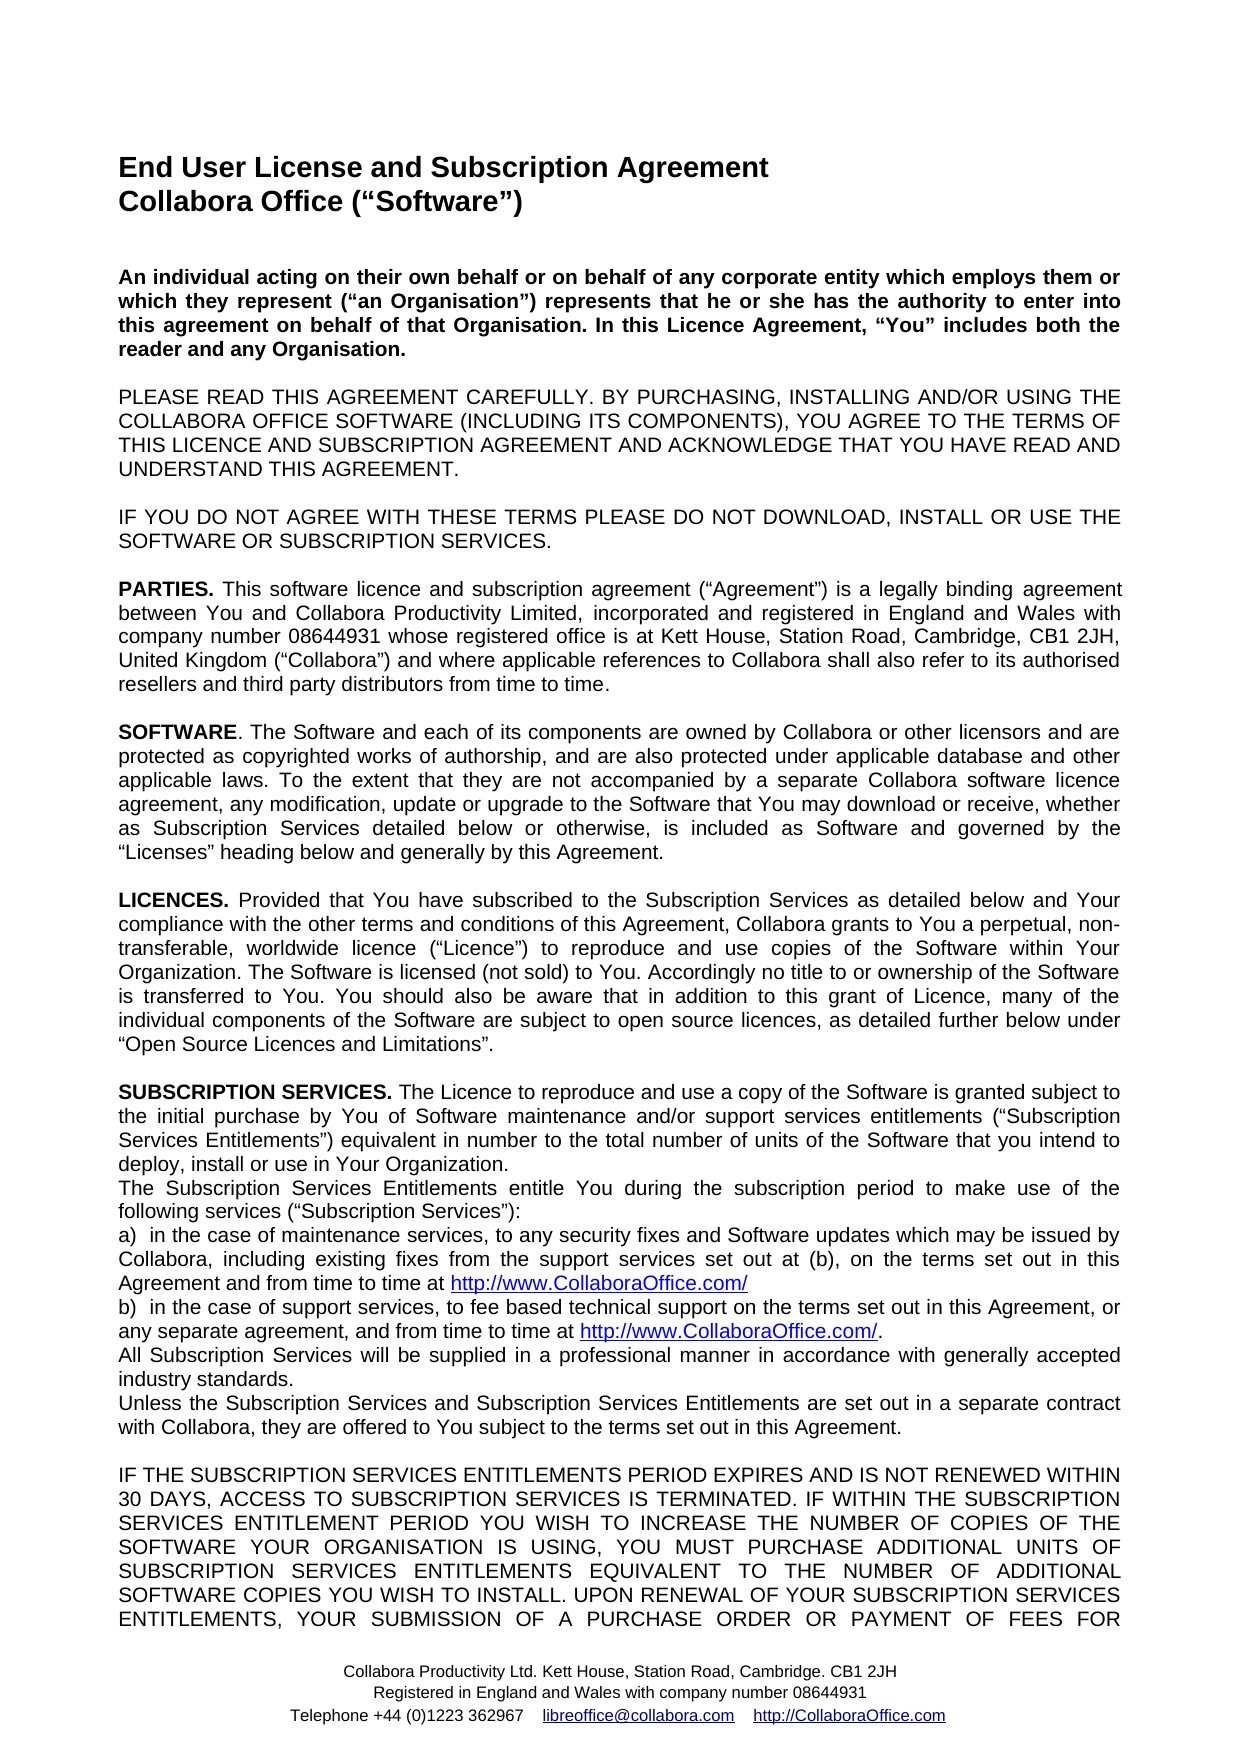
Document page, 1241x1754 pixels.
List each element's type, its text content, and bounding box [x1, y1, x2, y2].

text b) in the case of support services, to fee based technical support on the terms set out in this Agreement, or any separate agreement, and from time to time at http://www.CollaboraOffice.com/. [118, 1295, 1122, 1343]
text Unless the Subscription Services and Subscription Services Entitlements are set out in a separate contract with Collabora, they are offered to You subject to the terms set out in this Agreement. [118, 1391, 1122, 1439]
text All Subscription Services will be supplied in a professional manner in accordance with generally accepted industry standards. [118, 1343, 1122, 1391]
text IF YOU DO NOT AGREE WITH THESE TERMS PLEASE DO NOT DOWNLOAD, INSTALL OR USE THE SOFTWARE OR SUBSCRIPTION SERVICES. [118, 504, 1122, 552]
text SOFTWARE. The Software and each of its components are owned by Collabora or other licensors and are protected as copyrighted works of authorship, and are also protected under applicable database and other applicable laws. To the extent that they are not accompanied by a separate Collabora software licence agreement, any modification, update or upgrade to the Software that You may download or receive, whether as Subscription Services detailed below or otherwise, is included as Software and governed by the “Licenses” heading below and generally by this Agreement. [118, 720, 1122, 864]
text IF THE SUBSCRIPTION SERVICES ENTITLEMENTS PERIOD EXPIRES AND IS NOT RENEWED WITHIN 30 DAYS, ACCESS TO SUBSCRIPTION SERVICES IS TERMINATED. IF WITHIN THE SUBSCRIPTION SERVICES ENTITLEMENT PERIOD YOU WISH TO INCREASE THE NUMBER OF COPIES OF THE SOFTWARE YOUR ORGANISATION IS USING, YOU MUST PURCHASE ADDITIONAL UNITS OF SUBSCRIPTION SERVICES ENTITLEMENTS EQUIVALENT TO THE NUMBER OF ADDITIONAL SOFTWARE COPIES YOU WISH TO INSTALL. UPON RENEWAL OF YOUR SUBSCRIPTION SERVICES ENTITLEMENTS, YOUR SUBMISSION OF A PURCHASE ORDER OR PAYMENT OF FEES FOR [118, 1463, 1122, 1631]
text Collabora Office (“Software”) [118, 183, 1122, 217]
text PLEASE READ THIS AGREEMENT CAREFULLY. BY PURCHASING, INSTALLING AND/OR USING THE COLLABORA OFFICE SOFTWARE (INCLUDING ITS COMPONENTS), YOU AGREE TO THE TERMS OF THIS LICENCE AND SUBSCRIPTION AGREEMENT AND ACKNOWLEDGE THAT YOU HAVE READ AND UNDERSTAND THIS AGREEMENT. [118, 385, 1122, 481]
text SUBSCRIPTION SERVICES. The Licence to reproduce and use a copy of the Software is granted subject to the initial purchase by You of Software maintenance and/or support services entitlements (“Subscription Services Entitlements”) equivalent in number to the total number of units of the Software that you intend to deploy, install or use in Your Organization. [118, 1079, 1122, 1175]
text a) in the case of maintenance services, to any security fixes and Software updates which may be issued by Collabora, including existing fixes from the support services set out at (b), on the terms set out in this Agreement and from time to time at http://www.CollaboraOffice.com/ [118, 1223, 1122, 1295]
text LICENCES. Provided that You have subscribed to the Subscription Services as detailed below and Your compliance with the other terms and conditions of this Agreement, Collabora grants to You a perpetual, non-transferable, worldwide licence (“Licence”) to reproduce and use copies of the Software within Your Organization. The Software is licensed (not sold) to You. Accordingly no title to or ownership of the Software is transferred to You. You should also be aware that in addition to this grant of Licence, many of the individual components of the Software are subject to open source licences, as detailed further below under “Open Source Licences and Limitations”. [118, 888, 1122, 1056]
text An individual acting on their own behalf or on behalf of any corporate entity which employs them or which they represent (“an Organisation”) represents that he or she has the authority to enter into this agreement on behalf of that Organisation. In this Licence Agreement, “You” includes both the reader and any Organisation. [118, 265, 1122, 361]
text PARTIES. This software licence and subscription agreement (“Agreement”) is a legally binding agreement between You and Collabora Productivity Limited, incorporated and registered in England and Wales with company number 08644931 whose registered office is at Kett House, Station Road, Cambridge, CB1 2JH, United Kingdom (“Collabora”) and where applicable references to Collabora shall also refer to its authorised resellers and third party distributors from time to time. [118, 576, 1122, 696]
text The Subscription Services Entitlements entitle You during the subscription period to make use of the following services (“Subscription Services”): [118, 1175, 1122, 1223]
text End User License and Subscription Agreement [118, 150, 1122, 183]
